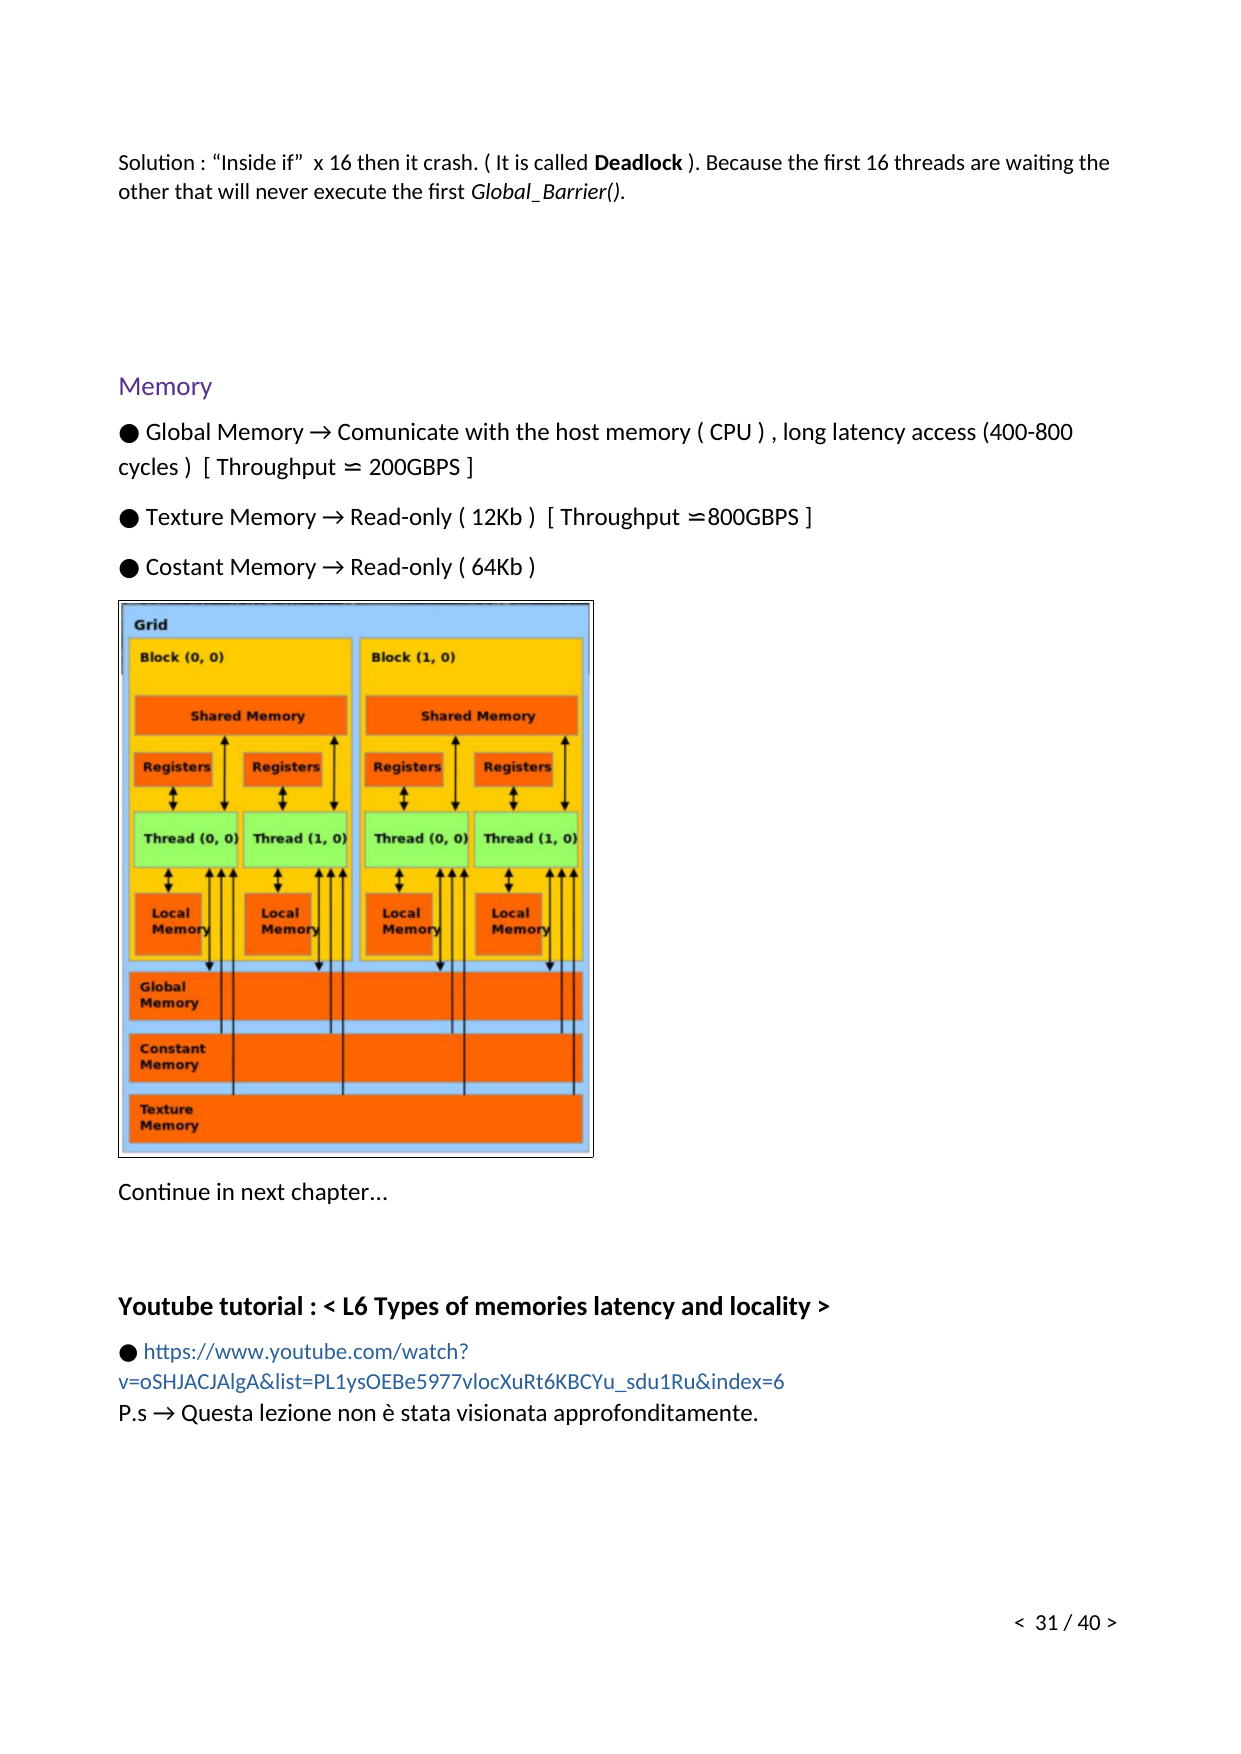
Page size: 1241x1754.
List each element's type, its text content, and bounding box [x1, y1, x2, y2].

subtitle Youtube tutorial : < L6 Types of memories latency and locality > [118, 1289, 1122, 1323]
text Solution : “Inside if” x 16 then it crash. ( It is called Deadlock ). Because the first 16 threads are waiting the other that will never execute the first Global_Barrier(). [118, 148, 1122, 206]
text Continue in next chapter... [118, 1176, 1122, 1206]
text P.s → Questa lezione non è stata visionata approfonditamente. [118, 1397, 1122, 1428]
text ● Global Memory → Comunicate with the host memory ( CPU ) , long latency access (400-800 cycles ) [ Throughput ⋍ 200GBPS ] [118, 416, 1122, 482]
subtitle Memory [118, 369, 1122, 402]
text ● https://www.youtube.com/watch?v=oSHJACJAlgA&list=PL1ysOEBe5977vlocXuRt6KBCYu_sdu1Ru&index=6 [118, 1337, 1122, 1395]
picture [121, 603, 590, 1154]
text ● Costant Memory → Read-only ( 64Kb ) [118, 551, 1122, 581]
text ● Texture Memory → Read-only ( 12Kb ) [ Throughput ⋍800GBPS ] [118, 501, 1122, 532]
